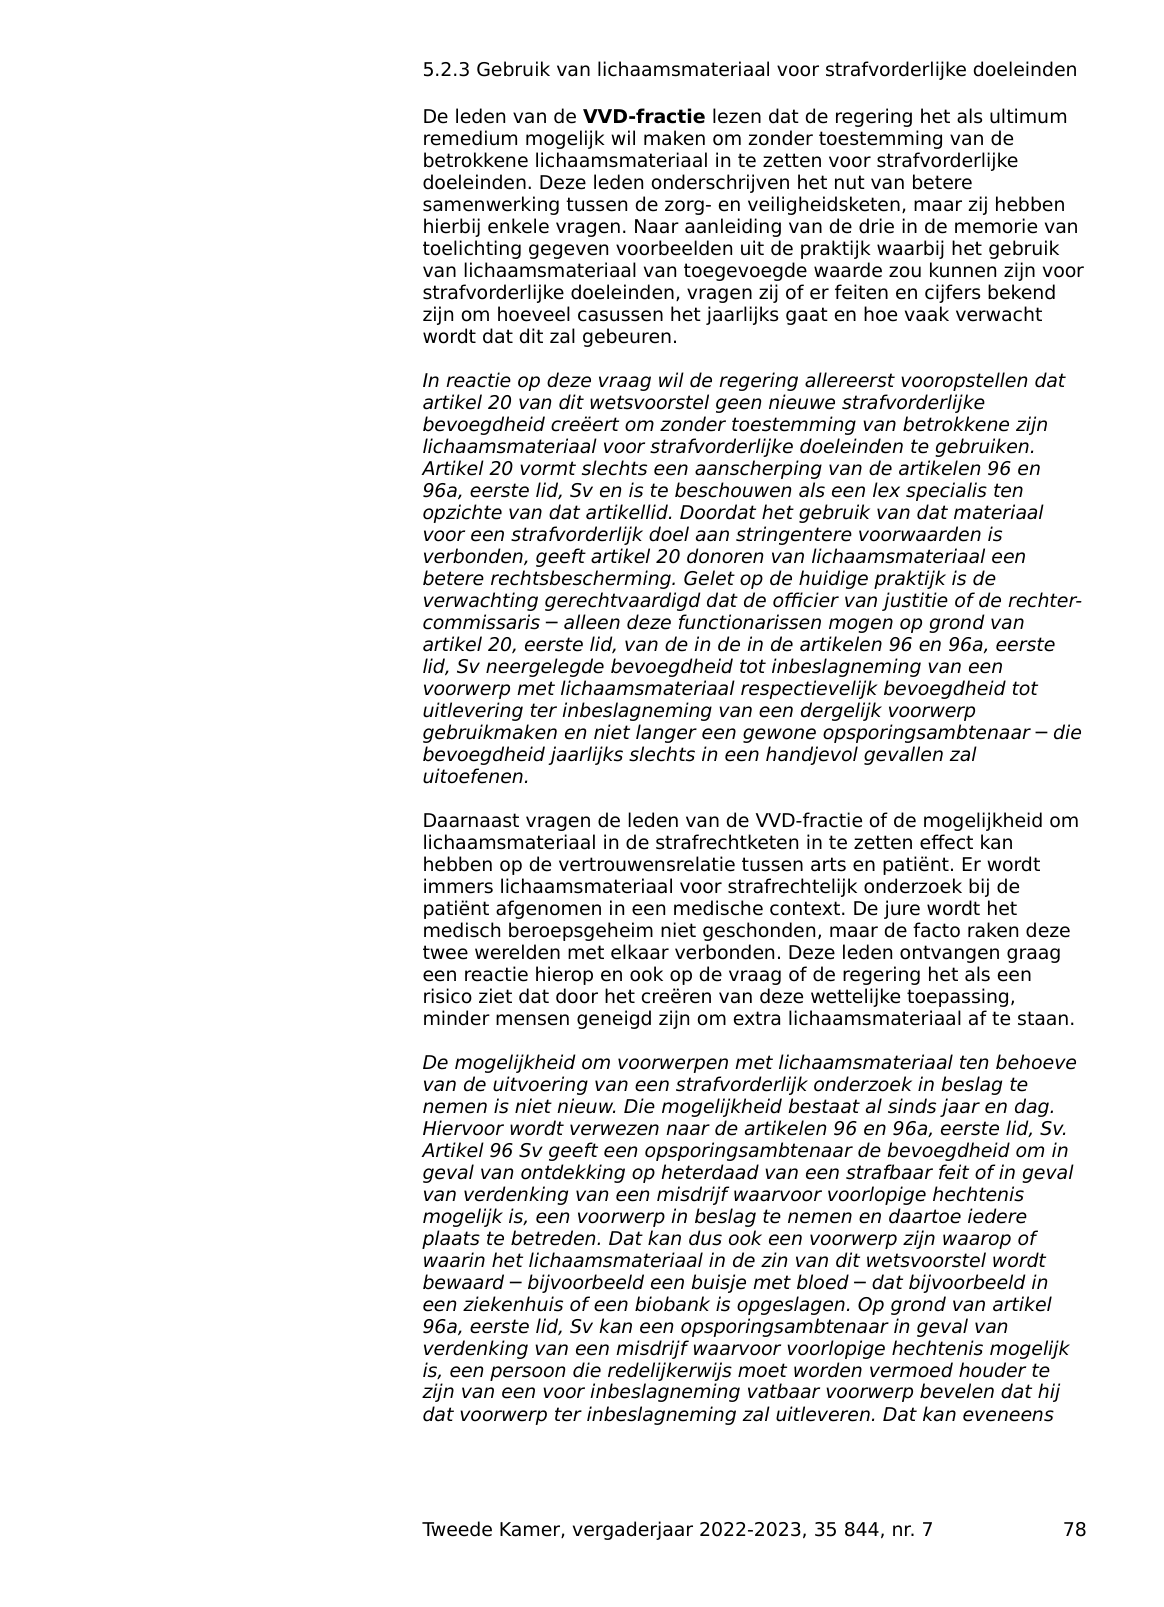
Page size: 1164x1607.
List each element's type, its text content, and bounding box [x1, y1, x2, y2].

subtitle 5.2.3 Gebruik van lichaamsmateriaal voor strafvorderlijke doeleinden [422, 59, 1087, 81]
text Daarnaast vragen de leden van de VVD-fractie of de mogelijkheid om lichaamsmateriaal in de strafrechtketen in te zetten effect kan hebben op de vertrouwensrelatie tussen arts en patiënt. Er wordt immers lichaamsmateriaal voor strafrechtelijk onderzoek bij de patiënt afgenomen in een medische context. De jure wordt het medisch beroepsgeheim niet geschonden, maar de facto raken deze twee werelden met elkaar verbonden. Deze leden ontvangen graag een reactie hierop en ook op de vraag of de regering het als een risico ziet dat door het creëren van deze wettelijke toepassing, minder mensen geneigd zijn om extra lichaamsmateriaal af te staan. [422, 810, 1087, 1029]
text In reactie op deze vraag wil de regering allereerst vooropstellen dat artikel 20 van dit wetsvoorstel geen nieuwe strafvorderlijke bevoegdheid creëert om zonder toestemming van betrokkene zijn lichaamsmateriaal voor strafvorderlijke doeleinden te gebruiken. Artikel 20 vormt slechts een aanscherping van de artikelen 96 en 96a, eerste lid, Sv en is te beschouwen als een lex specialis ten opzichte van dat artikellid. Doordat het gebruik van dat materiaal voor een strafvorderlijk doel aan stringentere voorwaarden is verbonden, geeft artikel 20 donoren van lichaamsmateriaal een betere rechtsbescherming. Gelet op de huidige praktijk is de verwachting gerechtvaardigd dat de officier van justitie of de rechter-commissaris ─ alleen deze functionarissen mogen op grond van artikel 20, eerste lid, van de in de in de artikelen 96 en 96a, eerste lid, Sv neergelegde bevoegdheid tot inbeslagneming van een voorwerp met lichaamsmateriaal respectievelijk bevoegdheid tot uitlevering ter inbeslagneming van een dergelijk voorwerp gebruikmaken en niet langer een gewone opsporingsambtenaar ─ die bevoegdheid jaarlijks slechts in een handjevol gevallen zal uitoefenen. [422, 370, 1087, 788]
text De mogelijkheid om voorwerpen met lichaamsmateriaal ten behoeve van de uitvoering van een strafvorderlijk onderzoek in beslag te nemen is niet nieuw. Die mogelijkheid bestaat al sinds jaar en dag. Hiervoor wordt verwezen naar de artikelen 96 en 96a, eerste lid, Sv. Artikel 96 Sv geeft een opsporingsambtenaar de bevoegdheid om in geval van ontdekking op heterdaad van een strafbaar feit of in geval van verdenking van een misdrijf waarvoor voorlopige hechtenis mogelijk is, een voorwerp in beslag te nemen en daartoe iedere plaats te betreden. Dat kan dus ook een voorwerp zijn waarop of waarin het lichaamsmateriaal in de zin van dit wetsvoorstel wordt bewaard ─ bijvoorbeeld een buisje met bloed ─ dat bijvoorbeeld in een ziekenhuis of een biobank is opgeslagen. Op grond van artikel 96a, eerste lid, Sv kan een opsporingsambtenaar in geval van verdenking van een misdrijf waarvoor voorlopige hechtenis mogelijk is, een persoon die redelijkerwijs moet worden vermoed houder te zijn van een voor inbeslagneming vatbaar voorwerp bevelen dat hij dat voorwerp ter inbeslagneming zal uitleveren. Dat kan eveneens [422, 1052, 1087, 1425]
text De leden van de VVD-fractie lezen dat de regering het als ultimum remedium mogelijk wil maken om zonder toestemming van de betrokkene lichaamsmateriaal in te zetten voor strafvorderlijke doeleinden. Deze leden onderschrijven het nut van betere samenwerking tussen de zorg- en veiligheidsketen, maar zij hebben hierbij enkele vragen. Naar aanleiding van de drie in de memorie van toelichting gegeven voorbeelden uit de praktijk waarbij het gebruik van lichaamsmateriaal van toegevoegde waarde zou kunnen zijn voor strafvorderlijke doeleinden, vragen zij of er feiten en cijfers bekend zijn om hoeveel casussen het jaarlijks gaat en hoe vaak verwacht wordt dat dit zal gebeuren. [422, 106, 1087, 348]
